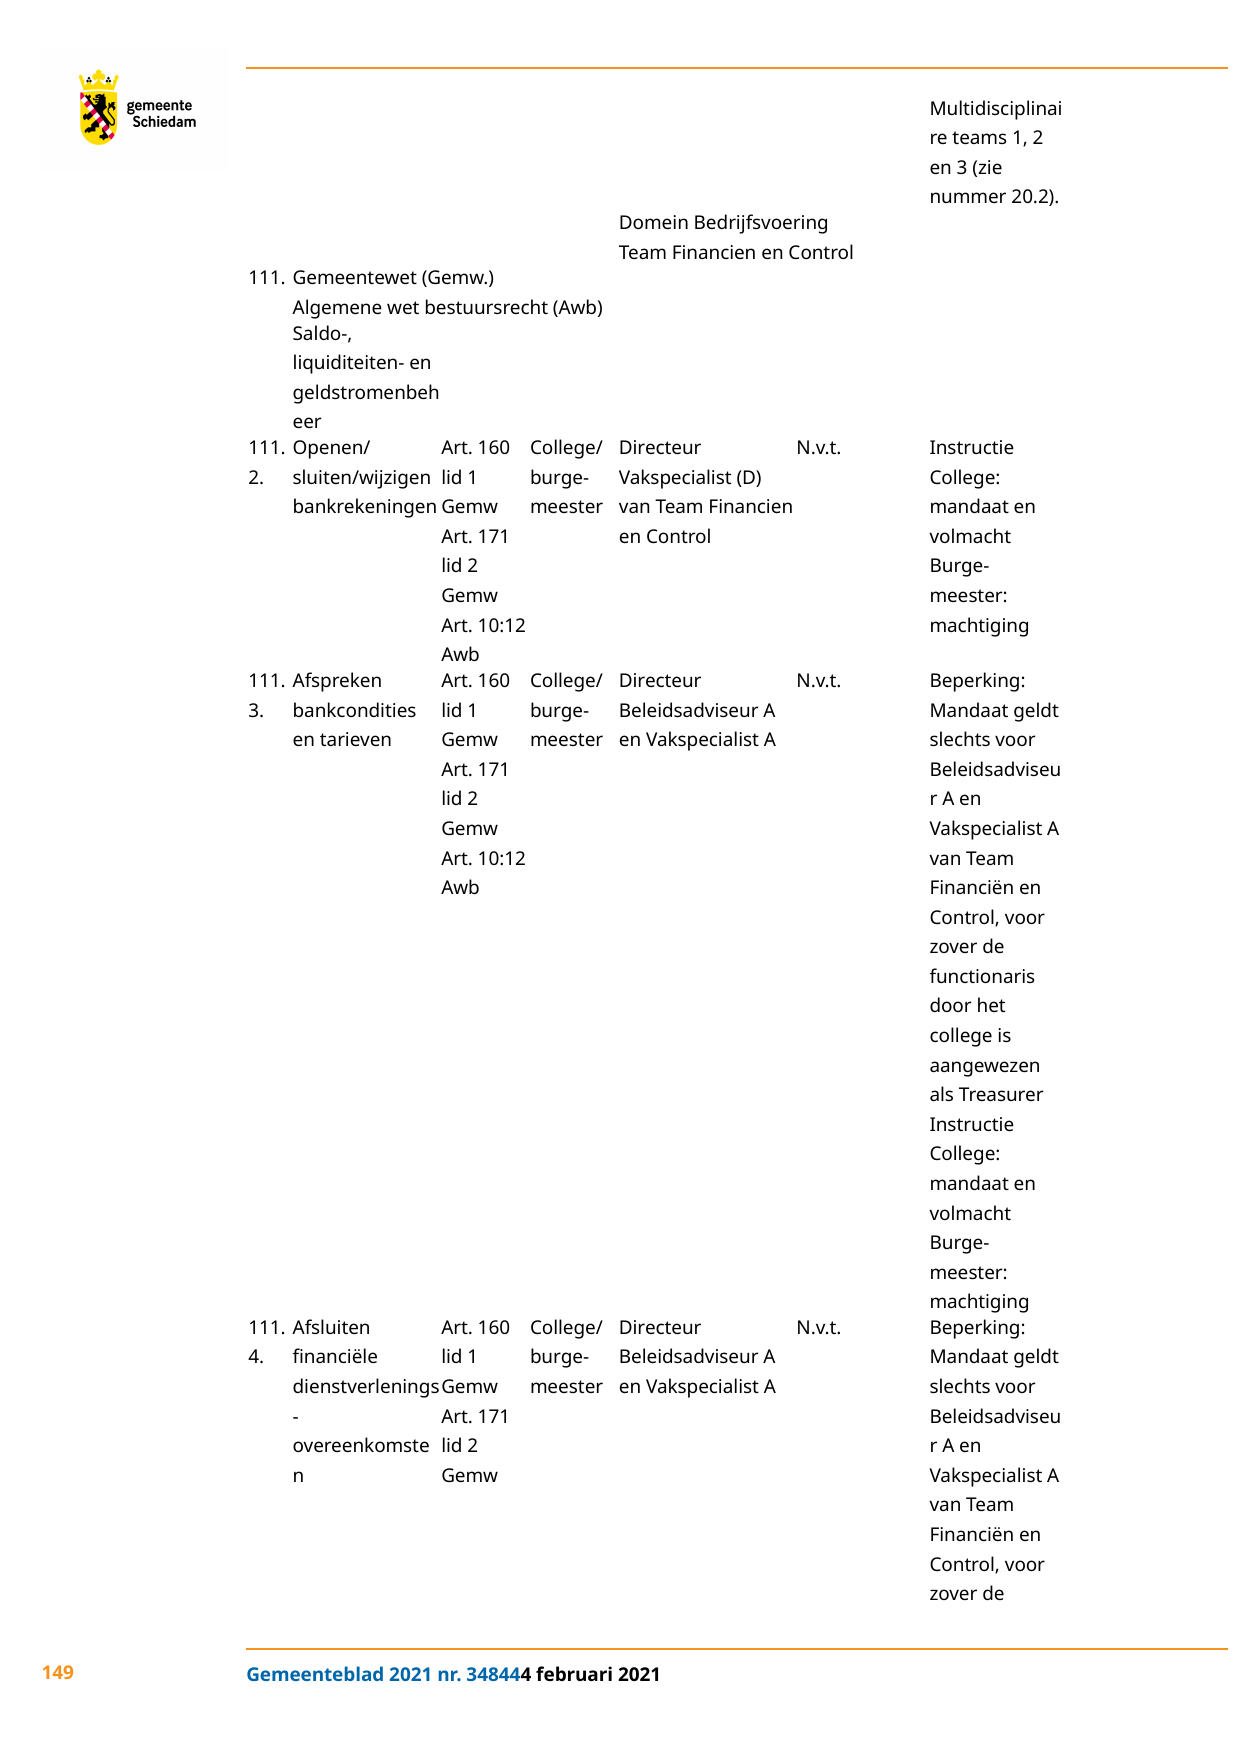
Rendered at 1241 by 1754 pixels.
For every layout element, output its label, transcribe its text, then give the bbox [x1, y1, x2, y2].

table_cell 111. [248, 265, 292, 320]
table_cell [796, 95, 929, 209]
table_cell [530, 320, 619, 434]
table_cell [663, 265, 707, 320]
table_cell Multidisciplinaire teams 1, 2 en 3 (zie nummer 20.2). [929, 95, 1063, 209]
table_cell [441, 320, 530, 434]
table_cell 111.2. [248, 434, 292, 667]
table_cell Art. 160 lid 1 Gemw Art. 171 lid 2 Gemw Art. 10:12 Awb [441, 667, 530, 1314]
table_cell Beperking: Mandaat geldt slechts voor Beleidsadviseur A en Vakspecialist A van Team Financiën en Control, voor zover de functionaris door het college is aangewezen als Treasurer Instructie College: mandaat en volmacht Burge-meester: machtiging [929, 667, 1063, 1314]
table_cell Openen/sluiten/wijzigen bankrekeningen [293, 434, 441, 667]
table_cell 111.3. [248, 667, 292, 1314]
table_cell College/ burge-meester [530, 1314, 619, 1606]
table_cell [796, 320, 929, 434]
table_cell College/ burge-meester [530, 667, 619, 1314]
table_cell N.v.t. [796, 434, 929, 667]
table_cell Domein Bedrijfsvoering Team Financien en Control [619, 209, 929, 264]
table_cell [441, 95, 530, 209]
table_cell Directeur Beleidsadviseur A en Vakspecialist A [619, 667, 796, 1314]
table_cell [619, 320, 796, 434]
table_cell Afsluiten financiële dienstverlenings-overeenkomsten [293, 1314, 441, 1606]
table_cell [841, 265, 974, 320]
table_cell Instructie College: mandaat en volmacht Burge-meester: machtiging [929, 434, 1063, 667]
table_cell [248, 95, 292, 209]
table_cell Beperking: Mandaat geldt slechts voor Beleidsadviseur A en Vakspecialist A van Team Financiën en Control, voor zover de [929, 1314, 1063, 1606]
table_cell Saldo-, liquiditeiten- en geldstromenbeheer [293, 320, 441, 434]
table_cell [530, 95, 619, 209]
table_cell [530, 209, 619, 264]
table_cell [293, 95, 441, 209]
table_cell Art. 160 lid 1 Gemw Art. 171 lid 2 Gemw [441, 1314, 530, 1606]
table_cell Gemeentewet (Gemw.) Algemene wet bestuursrecht (Awb) [293, 265, 663, 320]
table_cell [974, 265, 1107, 320]
table_cell [293, 209, 441, 264]
table_cell 111.4. [248, 1314, 292, 1606]
table_cell [248, 209, 292, 264]
table_cell [708, 265, 841, 320]
table_cell N.v.t. [796, 1314, 929, 1606]
table_cell [441, 209, 530, 264]
table_cell [619, 95, 796, 209]
table_cell [248, 320, 292, 434]
table_cell [929, 209, 1063, 264]
table_cell [929, 320, 1063, 434]
table_cell Directeur Vakspecialist (D) van Team Financien en Control [619, 434, 796, 667]
table_cell Afspreken bankcondities en tarieven [293, 667, 441, 1314]
table_cell College/ burge-meester [530, 434, 619, 667]
table_cell Art. 160 lid 1 Gemw Art. 171 lid 2 Gemw Art. 10:12 Awb [441, 434, 530, 667]
table_cell Directeur Beleidsadviseur A en Vakspecialist A [619, 1314, 796, 1606]
picture [41, 47, 231, 172]
table_cell N.v.t. [796, 667, 929, 1314]
